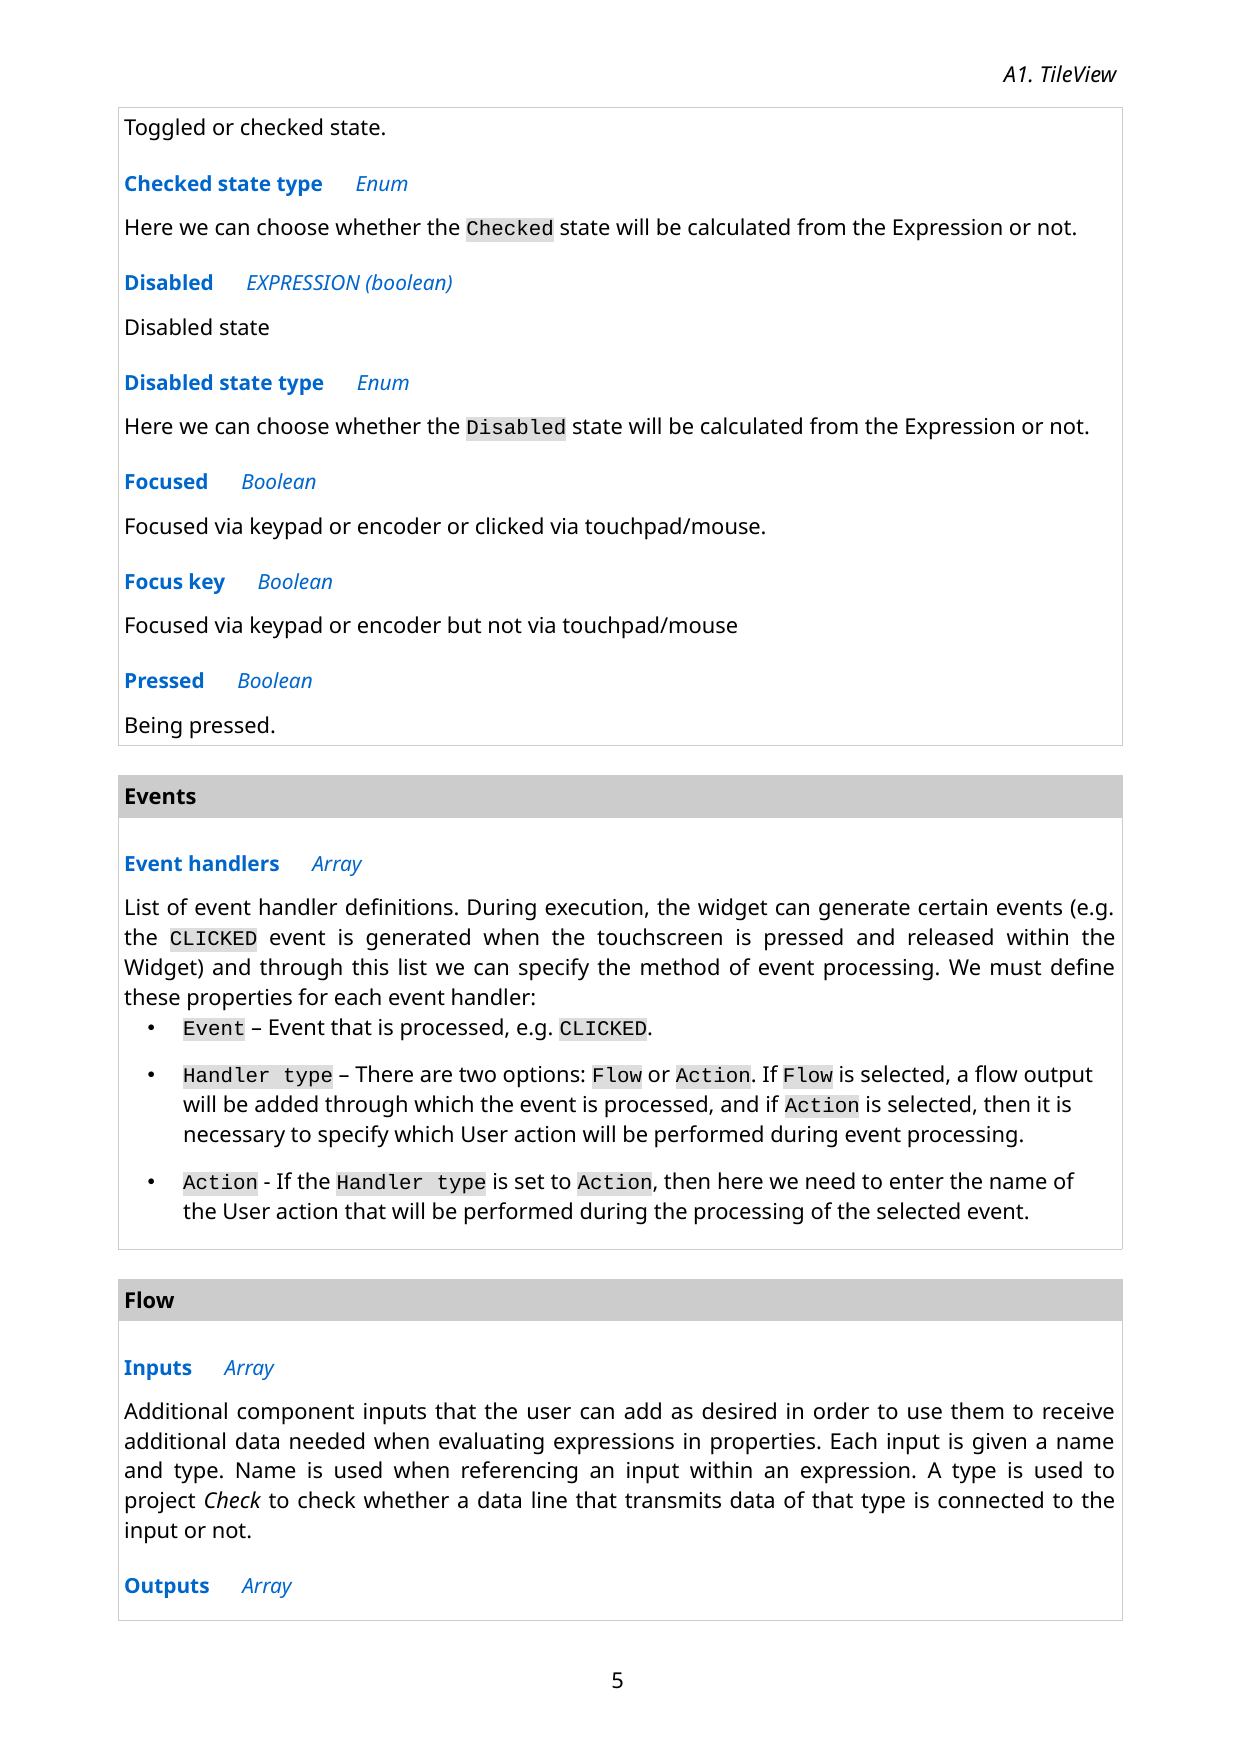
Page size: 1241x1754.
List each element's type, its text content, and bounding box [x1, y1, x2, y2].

table_cell Inputs Array Additional component inputs that the user can add as desired in order to use them to receive additional data needed when evaluating expressions in properties. Each input is given a name and type. Name is used when referencing an input within an expression. A type is used to project Check to check whether a data line that transmits data of that type is connected to the input or not. Outputs Array [119, 1321, 1122, 1620]
table_cell Event handlers Array List of event handler definitions. During execution, the widget can generate certain events (e.g. the CLICKED event is generated when the touchscreen is pressed and released within the Widget) and through this list we can specify the method of event processing. We must define these properties for each event handler: Event – Event that is processed, e.g. CLICKED. Handler type – There are two options: Flow or Action. If Flow is selected, a flow output will be added through which the event is processed, and if Action is selected, then it is necessary to specify which User action will be performed during event processing. Action - If the Handler type is set to Action, then here we need to enter the name of the User action that will be performed during the processing of the selected event. [119, 818, 1122, 1249]
table_cell Toggled or checked state. Checked state type Enum Here we can choose whether the Checked state will be calculated from the Expression or not. Disabled EXPRESSION (boolean) Disabled state Disabled state type Enum Here we can choose whether the Disabled state will be calculated from the Expression or not. Focused Boolean Focused via keypad or encoder or clicked via touchpad/mouse. Focus key Boolean Focused via keypad or encoder but not via touchpad/mouse Pressed Boolean Being pressed. [119, 108, 1122, 745]
table_header Flow [119, 1280, 1122, 1320]
table_header Events [119, 776, 1122, 817]
